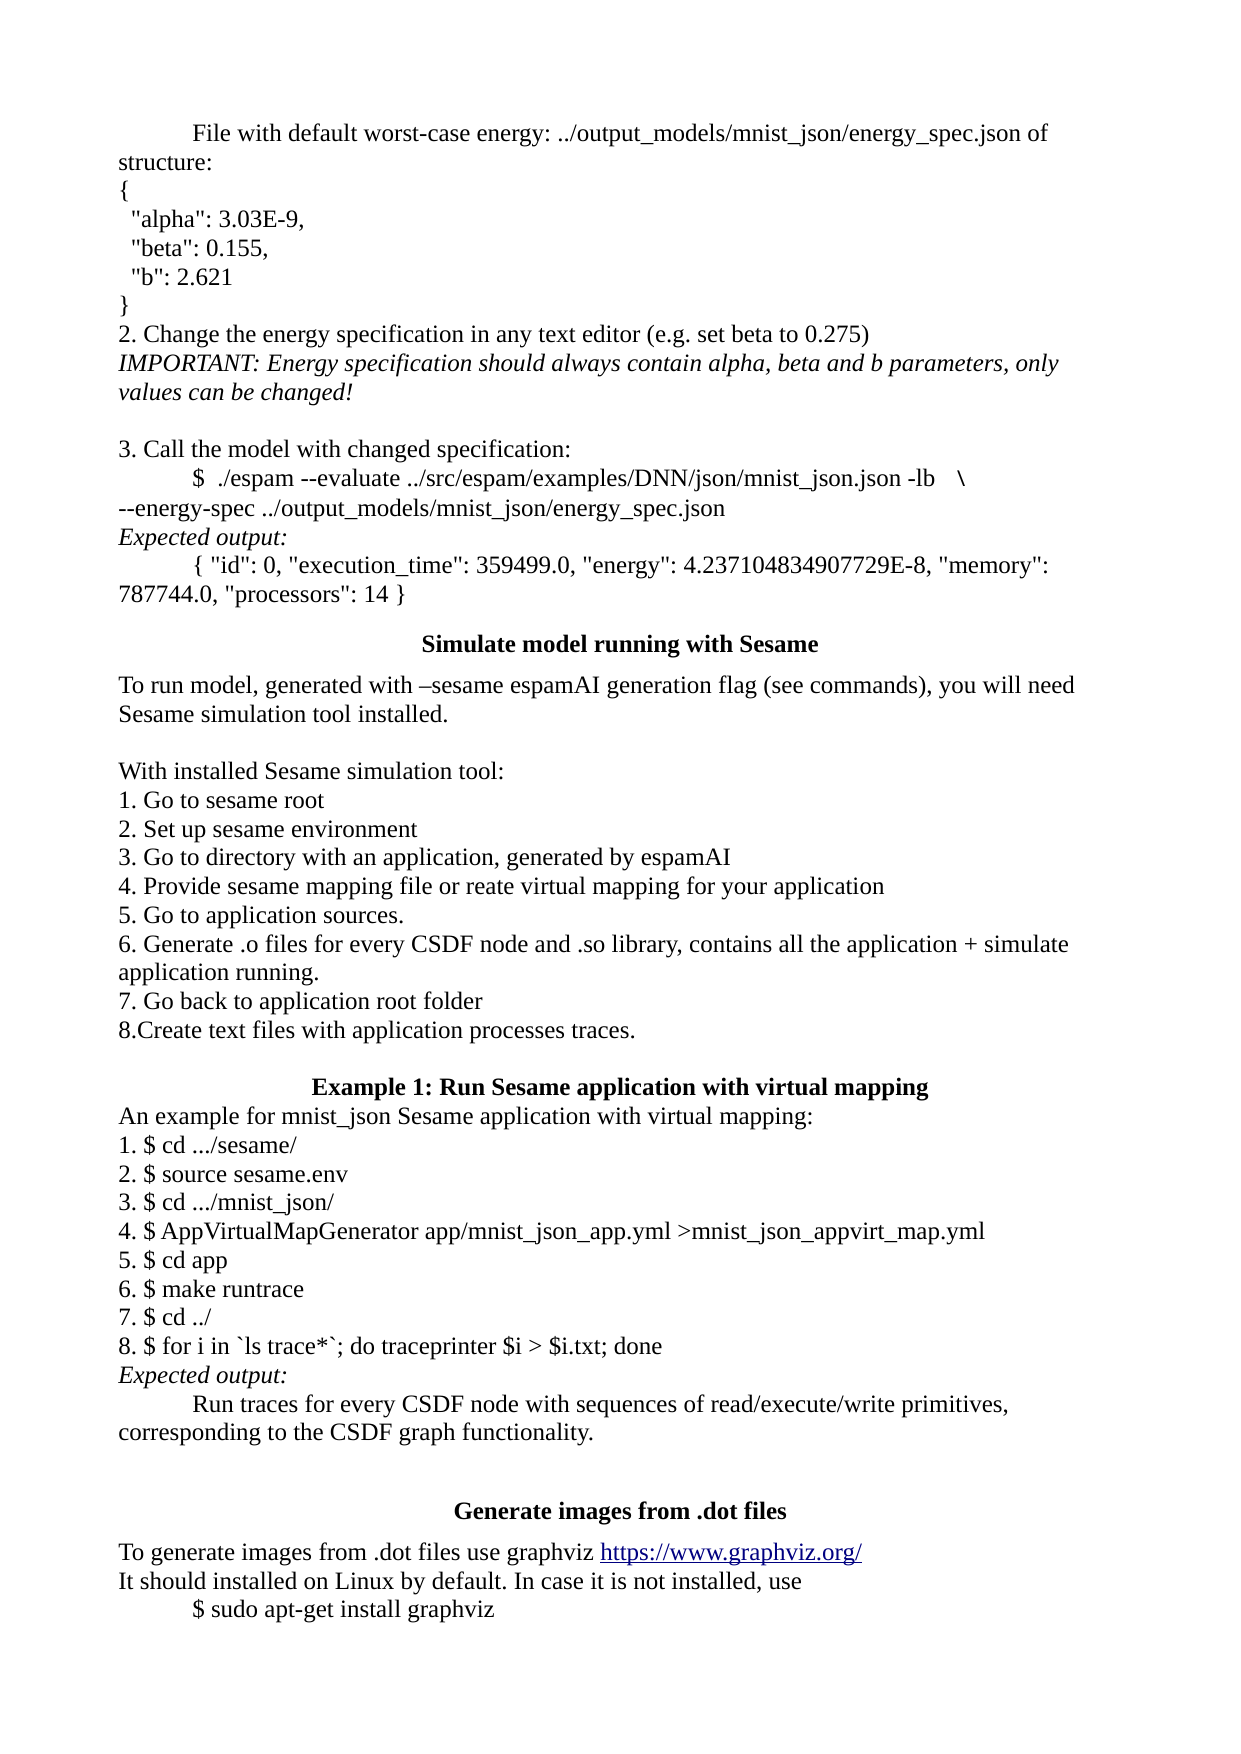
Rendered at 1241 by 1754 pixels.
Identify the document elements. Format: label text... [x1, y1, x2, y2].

text 2. Set up sesame environment [118, 814, 1122, 842]
text 8. $ for i in `ls trace*`; do traceprinter $i > $i.txt; done [118, 1331, 1122, 1360]
text It should installed on Linux by default. In case it is not installed, use [118, 1566, 1122, 1594]
text 5. Go to application sources. [118, 900, 1122, 929]
subtitle Generate images from .dot files [118, 1496, 1122, 1524]
text With installed Sesame simulation tool: [118, 756, 1122, 785]
text $ sudo apt-get install graphviz [118, 1594, 1122, 1623]
text Expected output: [118, 1360, 1122, 1389]
text To generate images from .dot files use graphviz https://www.graphviz.org/ [118, 1537, 1122, 1566]
text File with default worst-case energy: ../output_models/mnist_json/energy_spec.json of structure: [118, 118, 1122, 176]
text $ ./espam --evaluate ../src/espam/examples/DNN/json/mnist_json.json -lb \ [118, 463, 1122, 493]
text "b": 2.621 [118, 262, 1122, 291]
text --energy-spec ../output_models/mnist_json/energy_spec.json [118, 493, 1122, 522]
text 1. $ cd .../sesame/ [118, 1130, 1122, 1159]
text 3. Go to directory with an application, generated by espamAI [118, 842, 1122, 871]
text 6. $ make runtrace [118, 1274, 1122, 1302]
text Expected output: [118, 522, 1122, 550]
text 1. Go to sesame root [118, 785, 1122, 814]
text 5. $ cd app [118, 1245, 1122, 1274]
text } [118, 291, 1122, 319]
text 3. Call the model with changed specification: [118, 434, 1122, 463]
text 8.Create text files with application processes traces. [118, 1015, 1122, 1044]
text IMPORTANT: Energy specification should always contain alpha, beta and b parameters, only values can be changed! [118, 348, 1122, 406]
text { [118, 176, 1122, 204]
text 7. Go back to application root folder [118, 986, 1122, 1015]
text "alpha": 3.03E-9, [118, 204, 1122, 233]
text 4. $ AppVirtualMapGenerator app/mnist_json_app.yml >mnist_json_appvirt_map.yml [118, 1216, 1122, 1245]
text Example 1: Run Sesame application with virtual mapping [118, 1072, 1122, 1101]
text Run traces for every CSDF node with sequences of read/execute/write primitives, corresponding to the CSDF graph functionality. [118, 1389, 1122, 1446]
text { "id": 0, "execution_time": 359499.0, "energy": 4.237104834907729E-8, "memory": 787744.0, "processors": 14 } [118, 550, 1122, 608]
text "beta": 0.155, [118, 233, 1122, 262]
text To run model, generated with –sesame espamAI generation flag (see commands), you will need Sesame simulation tool installed. [118, 670, 1122, 727]
text 2. Change the energy specification in any text editor (e.g. set beta to 0.275) [118, 319, 1122, 348]
text 7. $ cd ../ [118, 1302, 1122, 1331]
text 2. $ source sesame.env [118, 1159, 1122, 1187]
text 3. $ cd .../mnist_json/ [118, 1187, 1122, 1216]
text An example for mnist_json Sesame application with virtual mapping: [118, 1101, 1122, 1130]
text 4. Provide sesame mapping file or reate virtual mapping for your application [118, 871, 1122, 900]
subtitle Simulate model running with Sesame [118, 629, 1122, 657]
text 6. Generate .o files for every CSDF node and .so library, contains all the application + simulate application running. [118, 929, 1122, 986]
